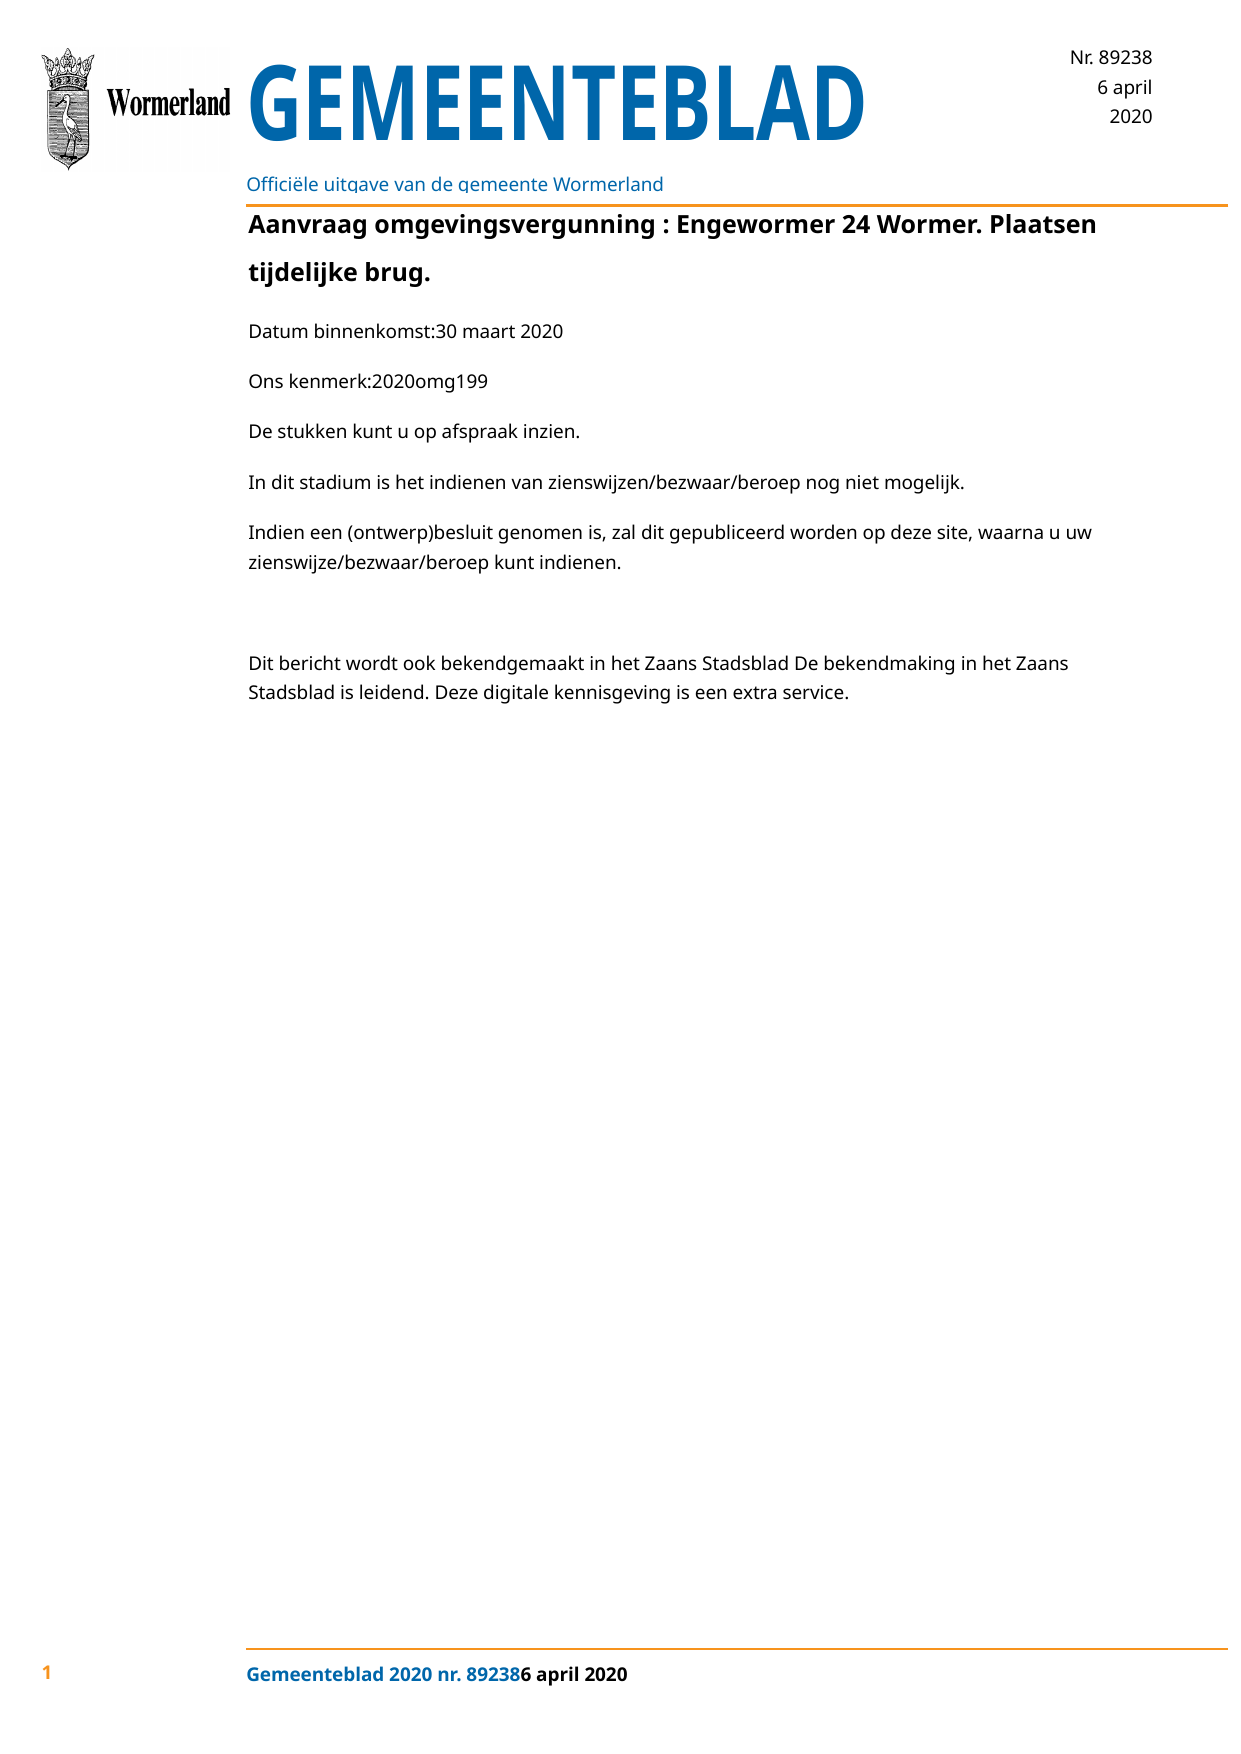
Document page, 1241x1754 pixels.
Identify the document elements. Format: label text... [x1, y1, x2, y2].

text Indien een (ontwerp)besluit genomen is, zal dit gepubliceerd worden op deze site, waarna u uw zienswijze/bezwaar/beroep kunt indienen. [248, 519, 1152, 575]
text Dit bericht wordt ook bekendgemaakt in het Zaans Stadsblad De bekendmaking in het Zaans Stadsblad is leidend. Deze digitale kennisgeving is een extra service. [248, 650, 1152, 705]
text Datum binnenkomst:30 maart 2020 [248, 318, 1152, 344]
text De stukken kunt u op afspraak inzien. [248, 419, 1152, 444]
text Ons kenmerk:2020omg199 [248, 368, 1152, 394]
text In dit stadium is het indienen van zienswijzen/bezwaar/beroep nog niet mogelijk. [248, 469, 1152, 495]
text Aanvraag omgevingsvergunning : Engewormer 24 Wormer. Plaatsen tijdelijke brug. [248, 207, 1152, 288]
picture [41, 47, 231, 172]
